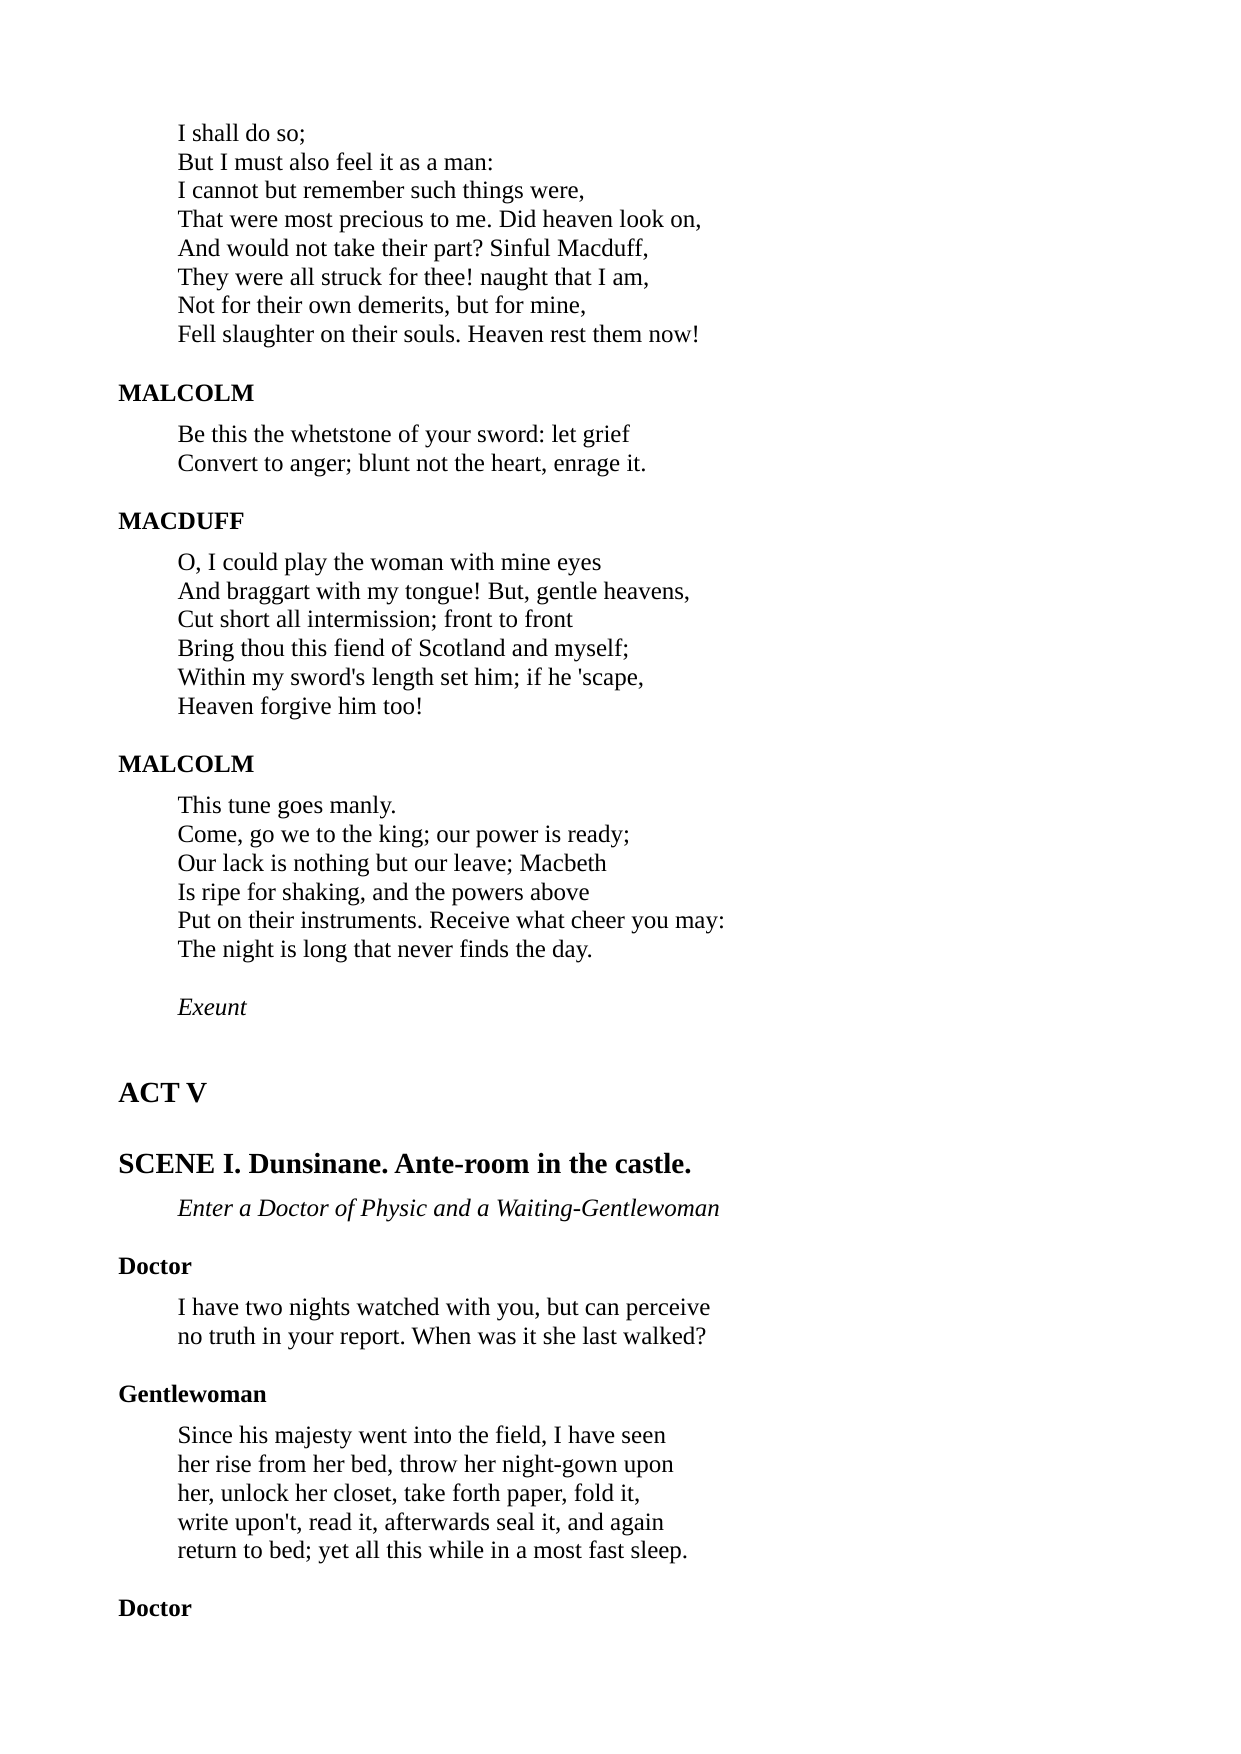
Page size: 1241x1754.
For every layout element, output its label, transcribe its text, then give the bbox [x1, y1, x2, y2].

text MACDUFF [118, 506, 1122, 534]
text MALCOLM [118, 749, 1122, 778]
subtitle SCENE I. Dunsinane. Ante-room in the castle. [118, 1147, 1122, 1180]
subtitle ACT V [118, 1076, 1122, 1109]
text Exeunt [177, 992, 1063, 1021]
text Doctor [118, 1251, 1122, 1279]
text This tune goes manly. Come, go we to the king; our power is ready; Our lack is nothing but our leave; Macbeth Is ripe for shaking, and the powers above Put on their instruments. Receive what cheer you may: The night is long that never finds the day. [177, 790, 1063, 963]
text Since his majesty went into the field, I have seen her rise from her bed, throw her night-gown upon her, unlock her closet, take forth paper, fold it, write upon't, read it, afterwards seal it, and again return to bed; yet all this while in a most fast sleep. [177, 1420, 1063, 1564]
text Be this the whetstone of your sword: let grief Convert to anger; blunt not the heart, enrage it. [177, 419, 1063, 476]
text Gentlewoman [118, 1379, 1122, 1408]
text Doctor [118, 1593, 1122, 1622]
text O, I could play the woman with mine eyes And braggart with my tongue! But, gentle heavens, Cut short all intermission; front to front Bring thou this fiend of Scotland and myself; Within my sword's length set him; if he 'scape, Heaven forgive him too! [177, 547, 1063, 719]
text Enter a Doctor of Physic and a Waiting-Gentlewoman [177, 1193, 1063, 1221]
text I shall do so; But I must also feel it as a man: I cannot but remember such things were, That were most precious to me. Did heaven look on, And would not take their part? Sinful Macduff, They were all struck for thee! naught that I am, Not for their own demerits, but for mine, Fell slaughter on their souls. Heaven rest them now! [177, 118, 1063, 348]
text I have two nights watched with you, but can perceive no truth in your report. When was it she last walked? [177, 1292, 1063, 1349]
text MALCOLM [118, 378, 1122, 406]
